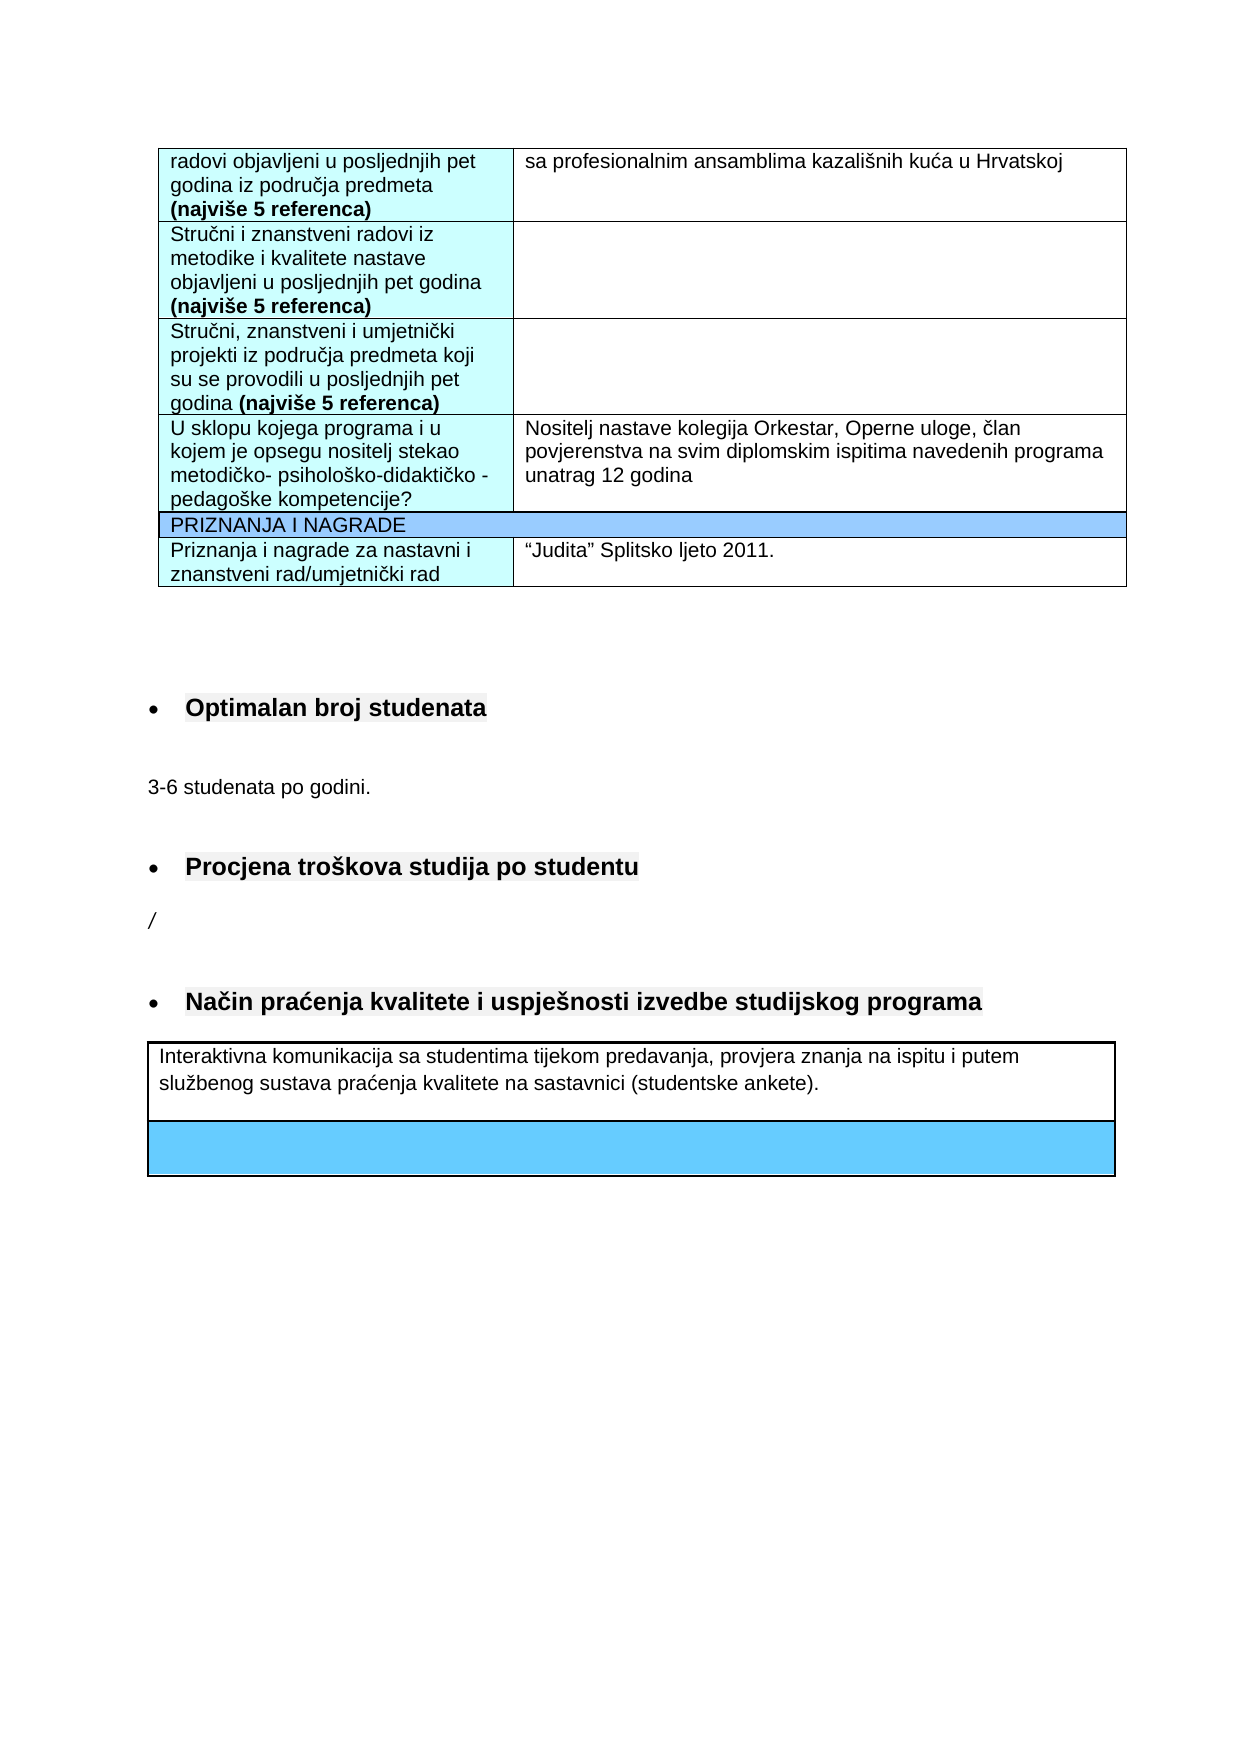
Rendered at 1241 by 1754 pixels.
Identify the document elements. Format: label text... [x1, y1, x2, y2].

table_cell U sklopu kojega programa i u kojem je opsegu nositelj stekao metodičko- psihološko-didaktičko -pedagoške kompetencije? [159, 415, 513, 511]
table_cell Stručni, znanstveni i umjetnički projekti iz područja predmeta koji su se provodili u posljednjih pet godina (najviše 5 referenca) [159, 319, 513, 414]
table_cell [149, 1122, 1114, 1174]
table_cell [514, 319, 1126, 414]
text / [148, 906, 1093, 934]
table_cell radovi objavljeni u posljednjih pet godina iz područja predmeta (najviše 5 referenca) [159, 149, 513, 221]
table_header Interaktivna komunikacija sa studentima tijekom predavanja, provjera znanja na ispitu i putem službenog sustava praćenja kvalitete na sastavnici (studentske ankete). [149, 1044, 1114, 1120]
table_cell “Judita” Splitsko ljeto 2011. [514, 538, 1126, 586]
table_cell sa profesionalnim ansamblima kazališnih kuća u Hrvatskoj [514, 149, 1126, 221]
table_cell Nositelj nastave kolegija Orkestar, Operne uloge, član povjerenstva na svim diplomskim ispitima navedenih programa unatrag 12 godina [514, 415, 1126, 511]
table_cell Stručni i znanstveni radovi iz metodike i kvalitete nastave objavljeni u posljednjih pet godina (najviše 5 referenca) [159, 222, 513, 317]
list Procjena troškova studija po studentu [148, 852, 1093, 881]
table_cell PRIZNANJA I NAGRADE [160, 513, 1126, 537]
table_cell [514, 222, 1126, 317]
text 3-6 studenata po godini. [148, 775, 1093, 799]
list Način praćenja kvalitete i uspješnosti izvedbe studijskog programa [148, 987, 1093, 1016]
table_cell Priznanja i nagrade za nastavni i znanstveni rad/umjetnički rad [159, 538, 513, 586]
list Optimalan broj studenata [148, 693, 1093, 722]
